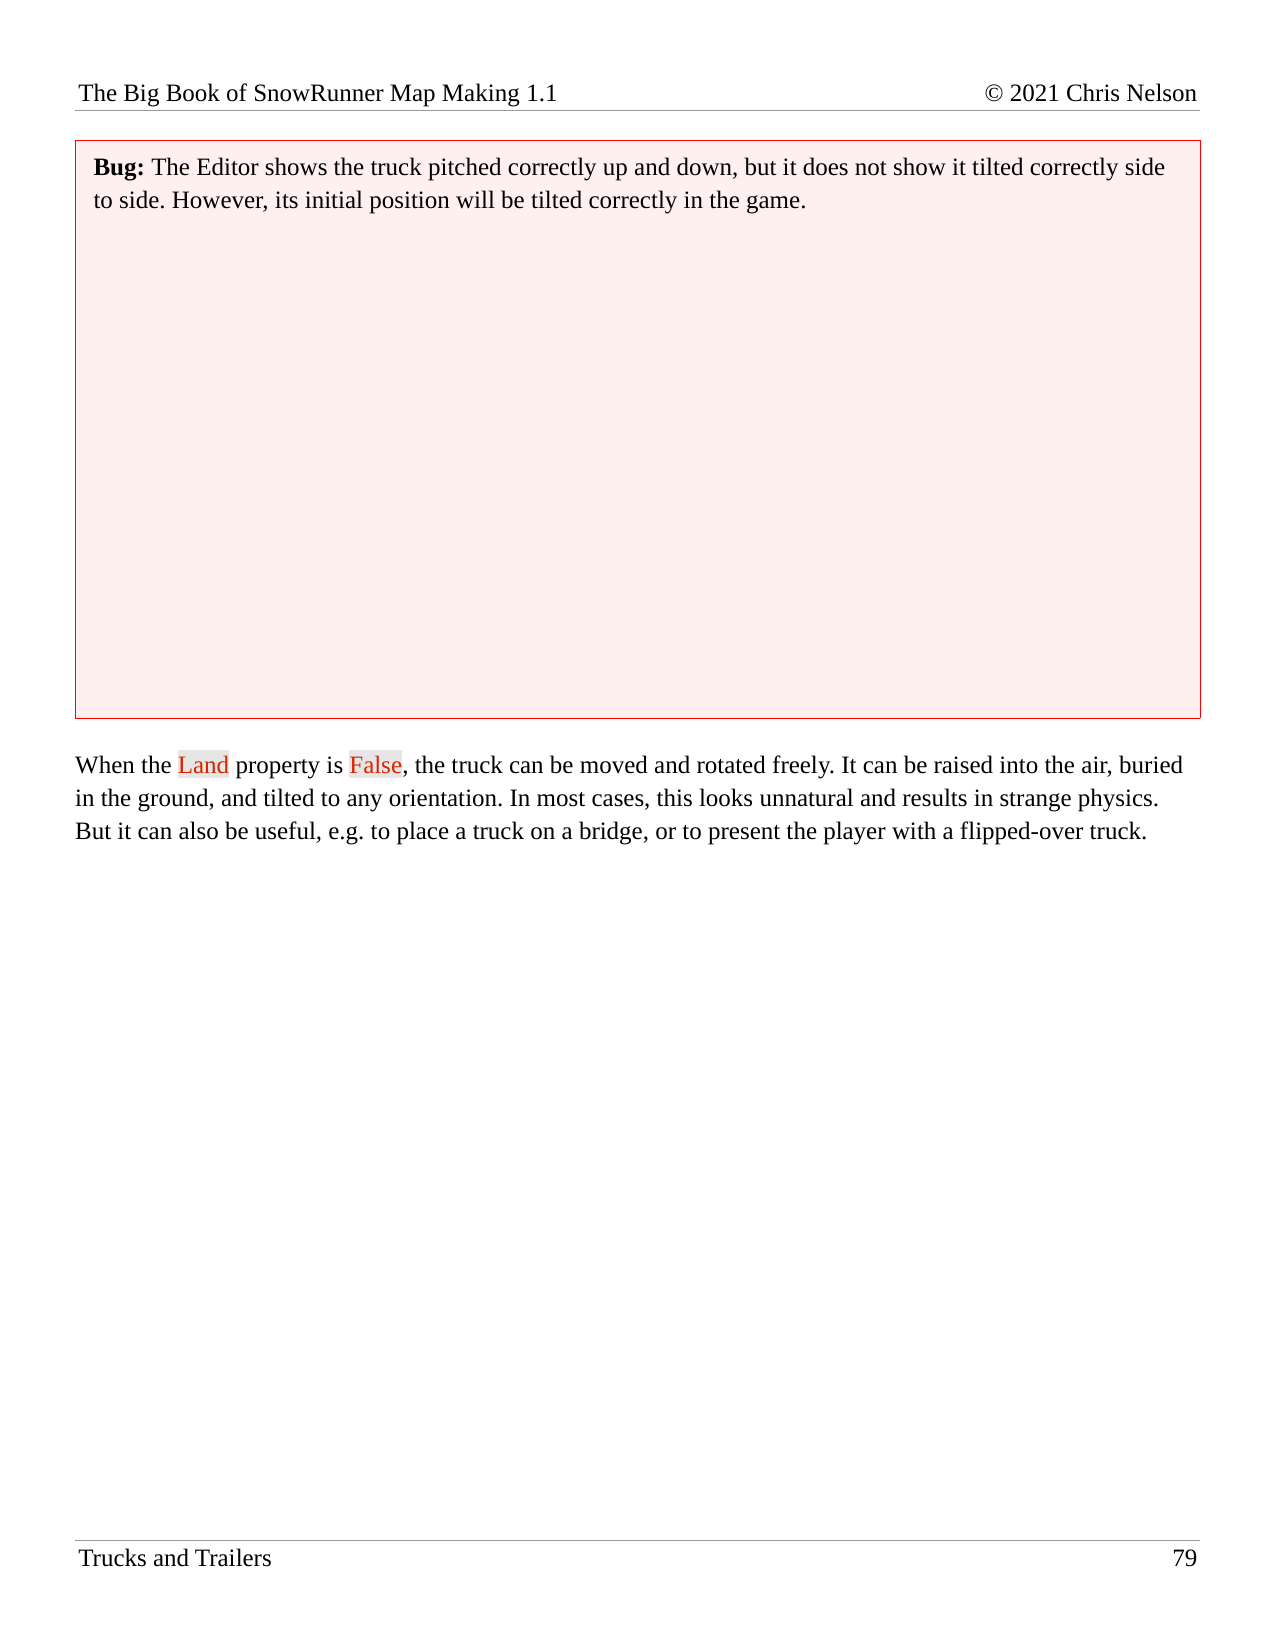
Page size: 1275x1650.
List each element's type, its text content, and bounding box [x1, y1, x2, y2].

text When the Land property is False, the truck can be moved and rotated freely. It can be raised into the air, buried in the ground, and tilted to any orientation. In most cases, this looks unnatural and results in strange physics. But it can also be useful, e.g. to place a truck on a bridge, or to present the player with a flipped-over truck. [75, 750, 1200, 844]
list The Editor shows the truck pitched correctly up and down, but it does not show it tilted correctly side to side. However, its initial position will be tilted correctly in the game. [76, 141, 1200, 214]
